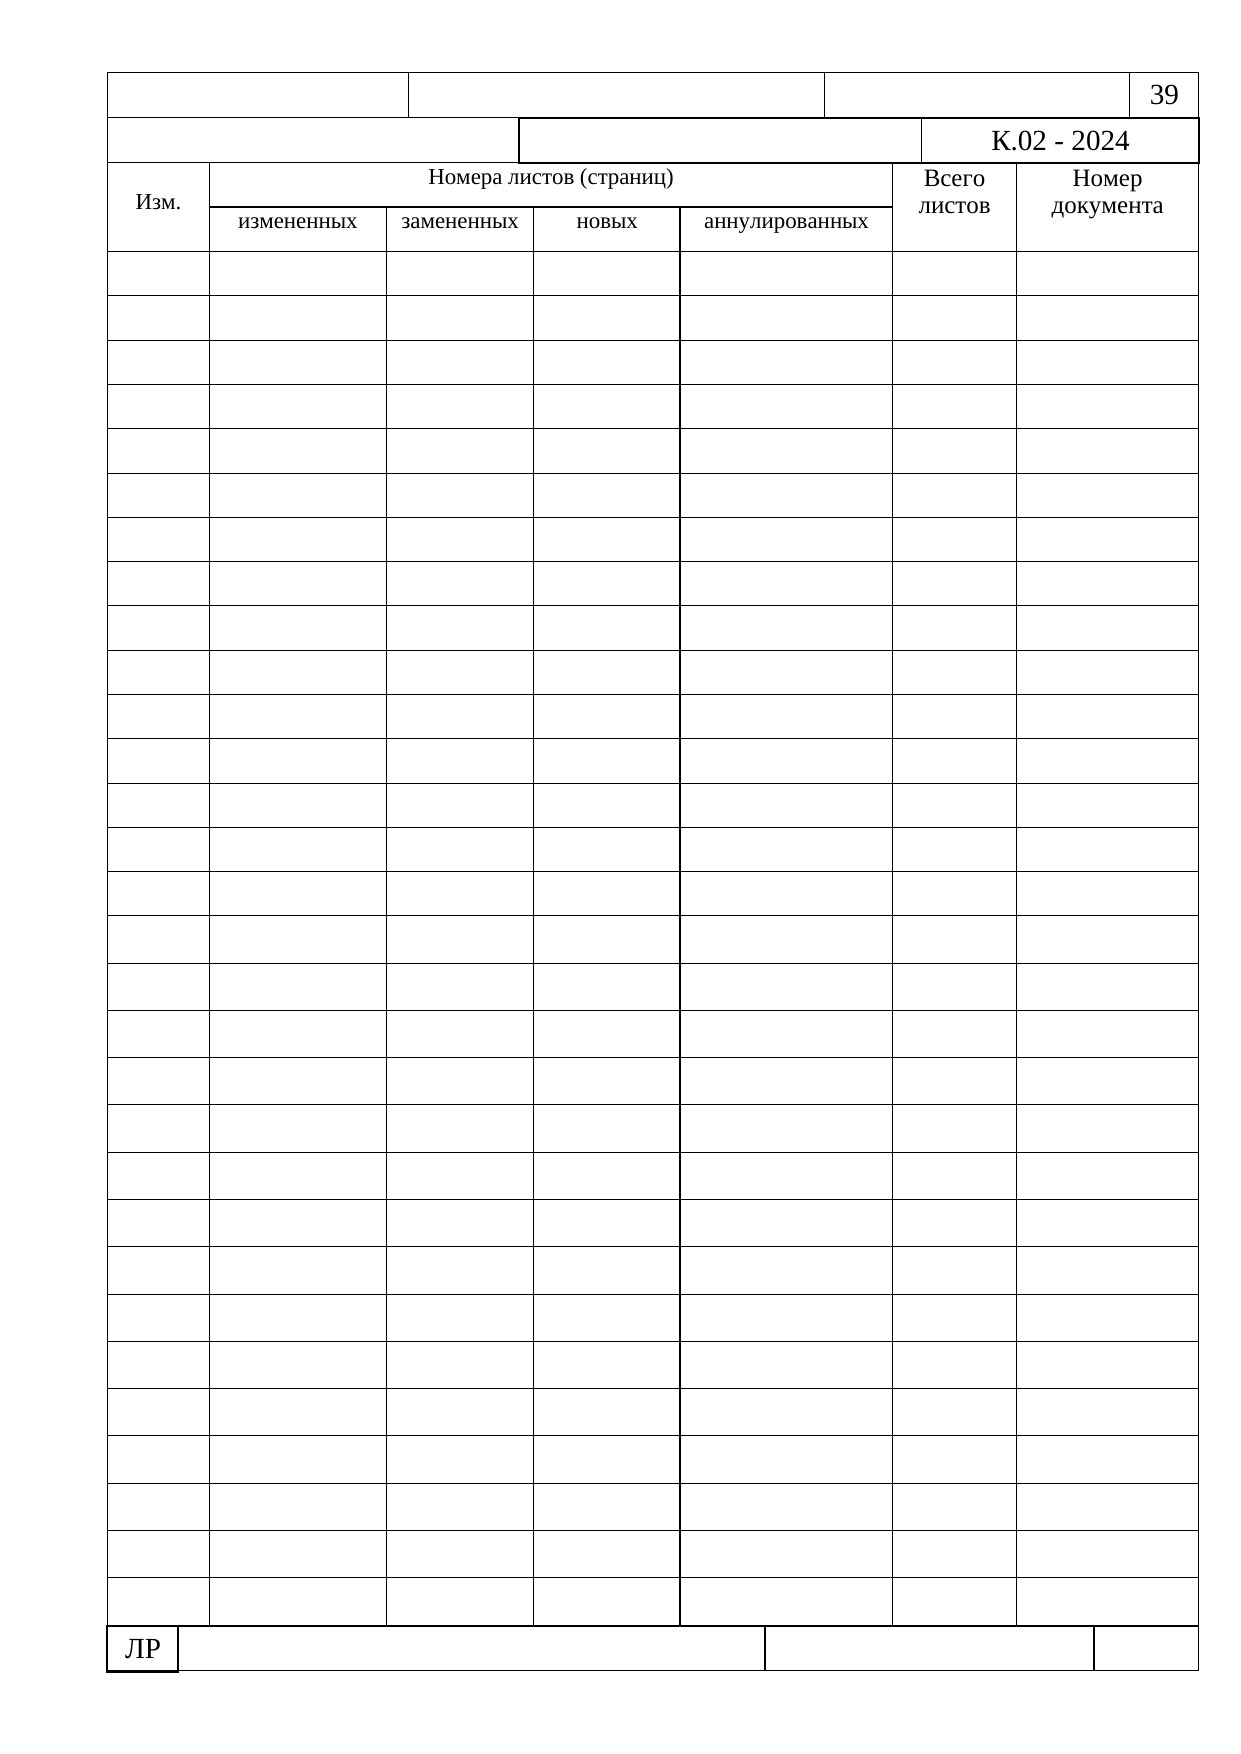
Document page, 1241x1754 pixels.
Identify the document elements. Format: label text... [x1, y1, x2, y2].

table_cell [387, 1342, 533, 1388]
table_cell [108, 562, 209, 605]
table_cell [387, 1578, 533, 1624]
table_cell [1017, 651, 1198, 694]
table_cell ЛР [108, 1627, 177, 1670]
table_cell [1017, 429, 1198, 472]
table_cell [893, 562, 1016, 605]
table_cell [534, 252, 679, 295]
table_cell [210, 1342, 386, 1388]
table_cell [387, 429, 533, 472]
table_cell [210, 1247, 386, 1293]
table_cell [210, 385, 386, 428]
table_cell [681, 1295, 892, 1341]
table_cell [387, 916, 533, 962]
table_cell [1017, 296, 1198, 340]
table_cell [534, 739, 679, 782]
table_cell [387, 828, 533, 871]
table_cell [534, 1389, 679, 1435]
table_cell [766, 1627, 1093, 1670]
table_cell [893, 695, 1016, 738]
table_cell [534, 784, 679, 827]
table_cell [108, 1295, 209, 1341]
table_cell [108, 341, 209, 384]
table_cell [387, 1200, 533, 1246]
table_cell [387, 1484, 533, 1530]
table_cell [108, 1436, 209, 1483]
table_cell [681, 1436, 892, 1483]
table_cell [1017, 1389, 1198, 1435]
table_cell [387, 474, 533, 517]
table_cell [1017, 1105, 1198, 1152]
table_cell [893, 872, 1016, 915]
table_cell [387, 964, 533, 1010]
table_cell [893, 1484, 1016, 1530]
table_cell [108, 252, 209, 295]
table_cell [210, 1200, 386, 1246]
table_cell [387, 341, 533, 384]
table_cell [108, 429, 209, 472]
table_cell [210, 828, 386, 871]
table_cell аннулированных [681, 208, 892, 251]
table_cell [681, 606, 892, 649]
table_cell [893, 916, 1016, 962]
table_cell [534, 1578, 679, 1624]
table_cell [681, 739, 892, 782]
table_cell [210, 252, 386, 295]
table_cell [108, 1484, 209, 1530]
table_cell [534, 296, 679, 340]
table_cell [108, 1153, 209, 1199]
table_cell [1017, 1484, 1198, 1530]
table_cell К.02 - 2024 [922, 119, 1198, 162]
table_cell [108, 518, 209, 561]
table_cell [534, 1295, 679, 1341]
table_cell [520, 119, 921, 162]
table_cell [108, 1578, 209, 1624]
table_cell [387, 1295, 533, 1341]
table_cell [893, 1389, 1016, 1435]
table_cell [681, 872, 892, 915]
table_cell [108, 1247, 209, 1293]
table_cell [210, 606, 386, 649]
table_cell [893, 784, 1016, 827]
table_cell [893, 739, 1016, 782]
table_cell [387, 872, 533, 915]
table_cell [1017, 964, 1198, 1010]
table_cell [681, 252, 892, 295]
table_cell Всего листов [893, 164, 1016, 251]
table_cell [1017, 784, 1198, 827]
table_cell [108, 1058, 209, 1104]
table_cell [681, 964, 892, 1010]
table_cell [387, 518, 533, 561]
table_header [825, 73, 1129, 117]
table_cell [893, 474, 1016, 517]
table_cell [534, 1484, 679, 1530]
table_cell [1017, 474, 1198, 517]
table_cell [108, 1011, 209, 1057]
table_cell [681, 296, 892, 340]
table_cell [210, 1153, 386, 1199]
table_cell [1017, 916, 1198, 962]
table_cell [534, 385, 679, 428]
table_cell [534, 474, 679, 517]
table_cell [534, 1200, 679, 1246]
table_cell [108, 828, 209, 871]
table_cell [387, 784, 533, 827]
table_cell [1017, 1247, 1198, 1293]
table_cell [108, 695, 209, 738]
table_cell [387, 1531, 533, 1577]
table_cell измененных [210, 208, 386, 251]
table_cell [387, 1011, 533, 1057]
table_cell [210, 296, 386, 340]
table_cell [210, 1105, 386, 1152]
table_cell [534, 695, 679, 738]
table_cell [534, 606, 679, 649]
table_cell [893, 1342, 1016, 1388]
table_cell [108, 1342, 209, 1388]
table_cell [681, 562, 892, 605]
table_cell [387, 296, 533, 340]
table_cell [1017, 562, 1198, 605]
table_cell новых [534, 208, 679, 251]
table_cell [387, 1247, 533, 1293]
table_cell [108, 964, 209, 1010]
table_cell [387, 1105, 533, 1152]
table_cell [681, 1531, 892, 1577]
table_cell [893, 429, 1016, 472]
table_cell [387, 739, 533, 782]
table_cell [893, 1200, 1016, 1246]
table_cell [108, 784, 209, 827]
table_cell [210, 784, 386, 827]
table_cell [893, 341, 1016, 384]
table_cell [210, 1389, 386, 1435]
table_cell [210, 916, 386, 962]
table_cell [534, 1247, 679, 1293]
table_header [108, 73, 408, 117]
table_cell [1017, 1153, 1198, 1199]
table_cell [210, 474, 386, 517]
table_cell [387, 252, 533, 295]
table_cell [1017, 1011, 1198, 1057]
table_cell [108, 1389, 209, 1435]
table_cell [210, 1531, 386, 1577]
table_cell [893, 651, 1016, 694]
table_cell [534, 1105, 679, 1152]
table_cell [108, 651, 209, 694]
table_cell [1017, 606, 1198, 649]
table_cell [681, 1484, 892, 1530]
table_cell [681, 1105, 892, 1152]
table_cell [1017, 1578, 1198, 1624]
table_cell [387, 1058, 533, 1104]
table_cell [1017, 1342, 1198, 1388]
table_cell [893, 1105, 1016, 1152]
table_cell [108, 474, 209, 517]
table_cell [534, 1153, 679, 1199]
table_cell [681, 1389, 892, 1435]
table_cell [681, 429, 892, 472]
table_cell [681, 385, 892, 428]
table_cell Номера листов (страниц) [210, 163, 892, 206]
table_cell [534, 916, 679, 962]
table_cell [681, 518, 892, 561]
table_cell [681, 341, 892, 384]
table_cell [108, 1531, 209, 1577]
table_cell [893, 1247, 1016, 1293]
table_cell [681, 1247, 892, 1293]
table_header 39 [1130, 73, 1198, 117]
table_cell [1017, 1200, 1198, 1246]
table_cell [534, 1436, 679, 1483]
table_cell [893, 606, 1016, 649]
table_cell [534, 651, 679, 694]
table_cell [387, 562, 533, 605]
table_cell [893, 385, 1016, 428]
table_cell [210, 1484, 386, 1530]
table_cell [681, 1153, 892, 1199]
table_cell [210, 562, 386, 605]
table_cell [1017, 828, 1198, 871]
table_cell [108, 296, 209, 340]
table_header [409, 73, 824, 117]
table_cell [893, 1436, 1016, 1483]
table_cell [534, 872, 679, 915]
table_cell [1017, 872, 1198, 915]
table_cell [534, 341, 679, 384]
table_cell [108, 1105, 209, 1152]
table_cell [681, 695, 892, 738]
table_cell [1017, 385, 1198, 428]
table_cell [681, 916, 892, 962]
table_cell [893, 296, 1016, 340]
table_cell [681, 1578, 892, 1624]
table_cell [681, 828, 892, 871]
table_cell [893, 1295, 1016, 1341]
table_cell [893, 1578, 1016, 1624]
table_cell [534, 964, 679, 1010]
table_cell [210, 1436, 386, 1483]
table_cell [681, 1011, 892, 1057]
table_cell [387, 385, 533, 428]
table_cell [210, 1295, 386, 1341]
table_cell [1017, 1436, 1198, 1483]
table_cell [108, 916, 209, 962]
table_cell [1017, 695, 1198, 738]
table_cell [1017, 518, 1198, 561]
table_cell [1017, 1531, 1198, 1577]
table_cell [534, 1342, 679, 1388]
table_cell [1017, 341, 1198, 384]
table_cell [108, 739, 209, 782]
table_cell [893, 964, 1016, 1010]
table_cell [210, 739, 386, 782]
table_cell [387, 651, 533, 694]
table_cell [1095, 1627, 1198, 1670]
table_cell [534, 562, 679, 605]
table_cell [1017, 252, 1198, 295]
table_cell [1017, 1295, 1198, 1341]
table_cell [108, 118, 518, 162]
table_cell [210, 695, 386, 738]
table_cell [893, 1153, 1016, 1199]
table_cell [210, 518, 386, 561]
table_cell [534, 1531, 679, 1577]
table_cell [534, 1058, 679, 1104]
table_cell [681, 1200, 892, 1246]
table_cell [210, 341, 386, 384]
table_cell [210, 964, 386, 1010]
table_cell [387, 695, 533, 738]
table_cell [681, 784, 892, 827]
table_cell [387, 606, 533, 649]
table_cell [681, 1342, 892, 1388]
table_cell [1017, 739, 1198, 782]
table_cell [681, 651, 892, 694]
table_cell [681, 1058, 892, 1104]
table_cell [893, 1058, 1016, 1104]
table_cell Изм. [108, 163, 209, 251]
table_cell [534, 429, 679, 472]
table_cell [1017, 1058, 1198, 1104]
table_cell [893, 1011, 1016, 1057]
table_cell [534, 518, 679, 561]
table_cell [210, 872, 386, 915]
table_cell [893, 518, 1016, 561]
table_cell замененных [387, 208, 533, 251]
table_cell [210, 651, 386, 694]
table_cell [179, 1627, 764, 1670]
table_cell [893, 252, 1016, 295]
table_cell [534, 828, 679, 871]
table_cell [893, 828, 1016, 871]
table_cell [210, 1058, 386, 1104]
table_cell [387, 1436, 533, 1483]
table_cell [387, 1153, 533, 1199]
table_cell Номер документа [1017, 164, 1198, 251]
table_cell [893, 1531, 1016, 1577]
table_cell [108, 1200, 209, 1246]
table_cell [210, 1578, 386, 1624]
table_cell [210, 1011, 386, 1057]
table_cell [210, 429, 386, 472]
table_cell [108, 606, 209, 649]
table_cell [108, 872, 209, 915]
table_cell [534, 1011, 679, 1057]
table_cell [387, 1389, 533, 1435]
table_cell [108, 385, 209, 428]
table_cell [681, 474, 892, 517]
